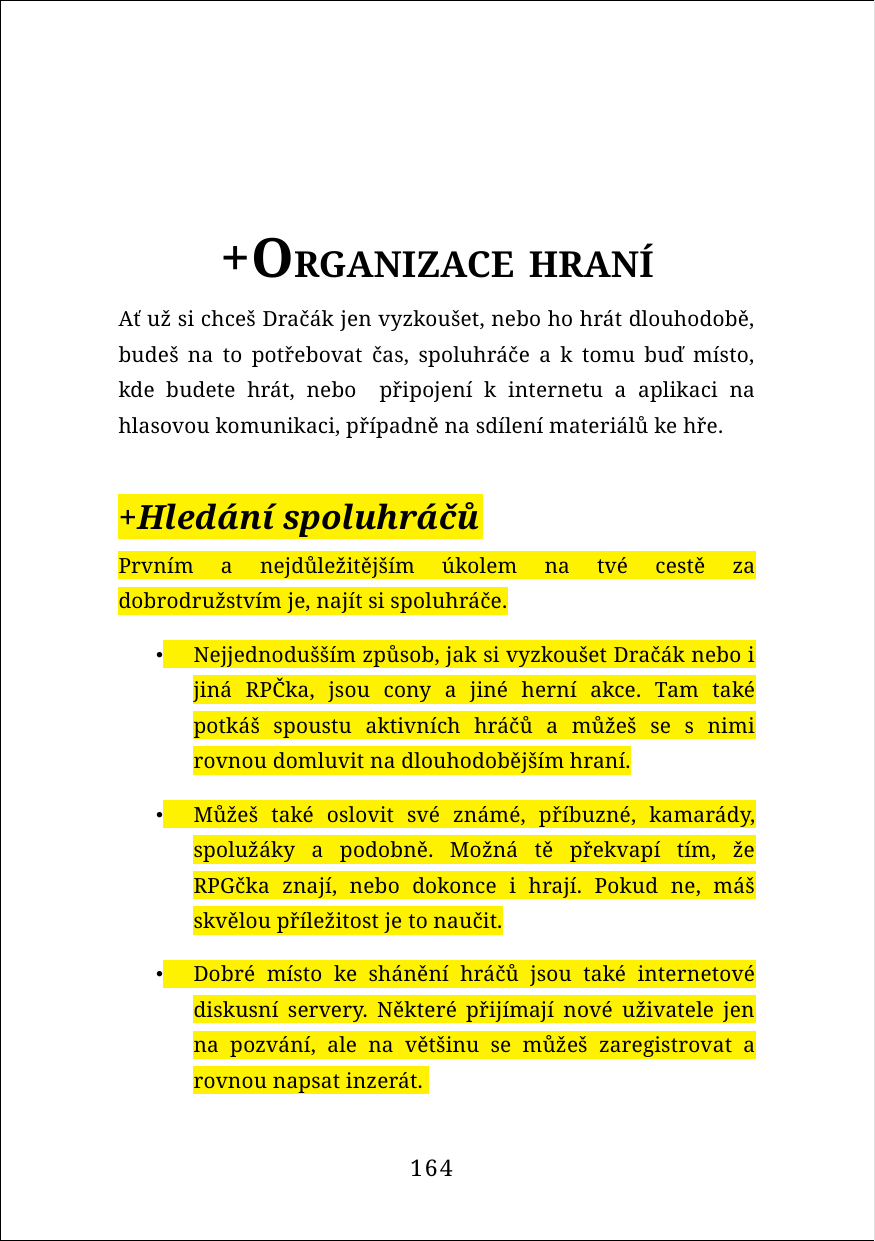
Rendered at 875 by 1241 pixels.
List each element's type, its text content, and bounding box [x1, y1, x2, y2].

text Prvním a nejdůležitějším úkolem na tvé cestě za dobrodružstvím je, najít si spoluhráče. [118, 551, 756, 615]
text Ať už si chceš Dračák jen vyzkoušet, nebo ho hrát dlouhodobě, budeš na to potřebovat čas, spoluhráče a k tomu buď místo, kde budete hrát, nebo připojení k internetu a aplikaci na hlasovou komunikaci, případně na sdílení materiálů ke hře. [118, 304, 756, 439]
list Můžeš také oslovit své známé, příbuzné, kamarády, spolužáky a podobně. Možná tě překvapí tím, že RPGčka znají, nebo dokonce i hrají. Pokud ne, máš skvělou příležitost je to naučit. [156, 800, 756, 935]
list Dobré místo ke shánění hráčů jsou také internetové diskusní servery. Některé přijímají nové uživatele jen na pozvání, ale na většinu se můžeš zaregistrovat a rovnou napsat inzerát. [156, 959, 756, 1094]
subtitle +Hledání spoluhráčů [118, 494, 756, 539]
subtitle +Organizace hraní [118, 219, 756, 293]
list Nejjednodušším způsob, jak si vyzkoušet Dračák nebo i jiná RPČka, jsou cony a jiné herní akce. Tam také potkáš spoustu aktivních hráčů a můžeš se s nimi rovnou domluvit na dlouhodobějším hraní. [156, 640, 756, 775]
